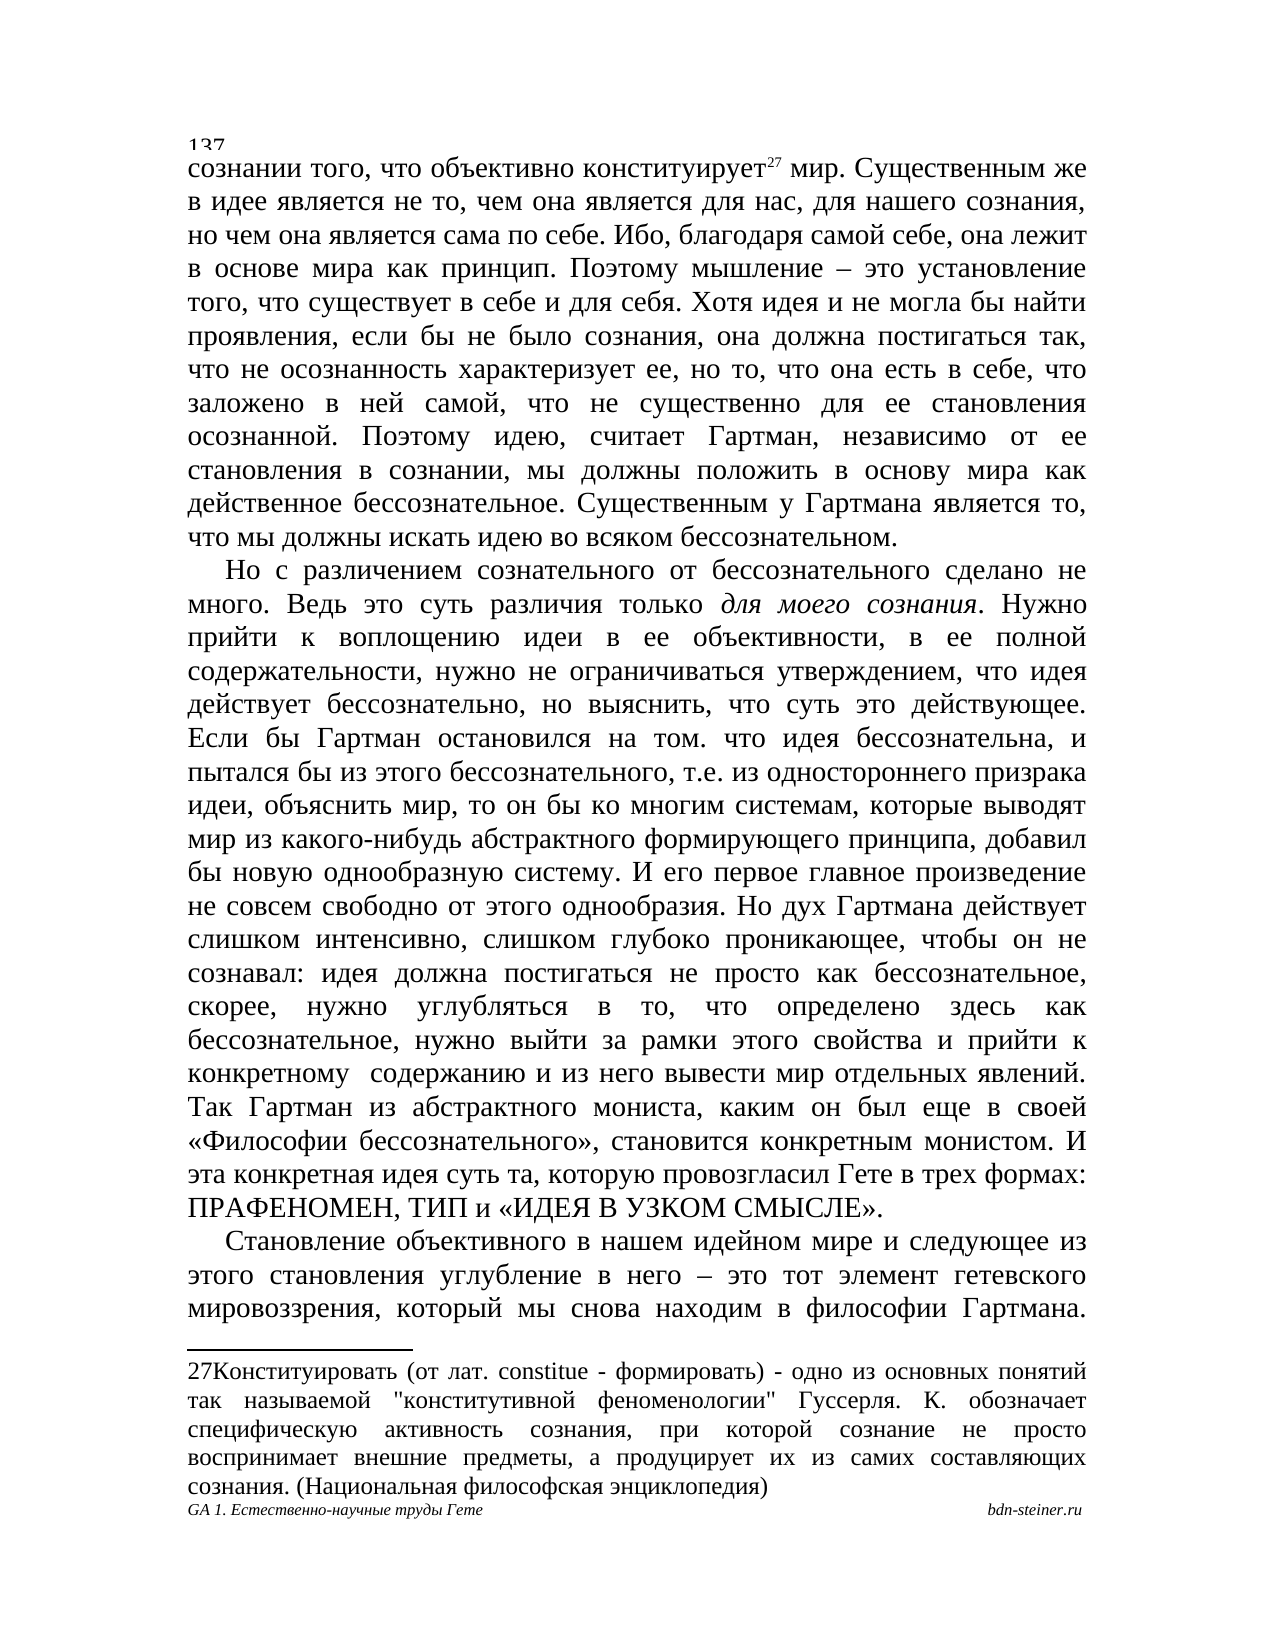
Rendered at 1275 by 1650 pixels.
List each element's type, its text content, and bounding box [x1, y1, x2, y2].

text Конституировать (от лат. constitue - формировать) - одно из основных понятий так называемой "конститутивной феноменологии" Гуссерля. К. обозначает специфическую активность сознания, при которой сознание не просто воспринимает внешние предметы, а продуцирует их из самих составляющих сознания. (Национальная философская энциклопедия) [187, 1356, 1087, 1500]
text Но с различением сознательного от бессознательного сделано не много. Ведь это суть различия только для моего сознания. Нужно прийти к воплощению идеи в ее объективности, в ее полной содержательности, нужно не ограничиваться утверждением, что идея действует бессознательно, но выяснить, что суть это действующее. Если бы Гартман остановился на том. что идея бессознательна, и пытался бы из этого бессознательного, т.е. из одностороннего призрака идеи, объяснить мир, то он бы ко многим системам, которые выводят мир из какого-нибудь абстрактного формирующего принципа, добавил бы новую однообразную систему. И его первое главное произведение не совсем свободно от этого однообразия. Но дух Гартмана действует слишком интенсивно, слишком глубоко проникающее, чтобы он не сознавал: идея должна постигаться не просто как бессознательное, скорее, нужно углубляться в то, что определено здесь как бессознательное, нужно выйти за рамки этого свойства и прийти к конкретному содержанию и из него вывести мир отдельных явлений. Так Гартман из абстрактного мониста, каким он был еще в своей «Философии бессознательного», становится конкретным монистом. И эта конкретная идея суть та, которую провозгласил Гете в трех формах: ПРАФЕНОМЕН, ТИП и «ИДЕЯ В УЗКОМ СМЫСЛЕ». [187, 552, 1087, 1223]
text Становление объективного в нашем идейном мире и следующее из этого становления углубление в него – это тот элемент гетевского мировоззрения, который мы снова находим в философии Гартмана. [187, 1223, 1087, 1324]
text сознании того, что объективно конституирует мир. Существенным же в идее является не то, чем она является для нас, для нашего сознания, но чем она является сама по себе. Ибо, благодаря самой себе, она лежит в основе мира как принцип. Поэтому мышление – это установление того, что существует в себе и для себя. Хотя идея и не могла бы найти проявления, если бы не было сознания, она должна постигаться так, что не осознанность характеризует ее, но то, что она есть в себе, что заложено в ней самой, что не существенно для ее становления осознанной. Поэтому идею, считает Гартман, независимо от ее становления в сознании, мы должны положить в основу мира как действенное бессознательное. Существенным у Гартмана является то, что мы должны искать идею во всяком бессознательном. [187, 150, 1087, 552]
